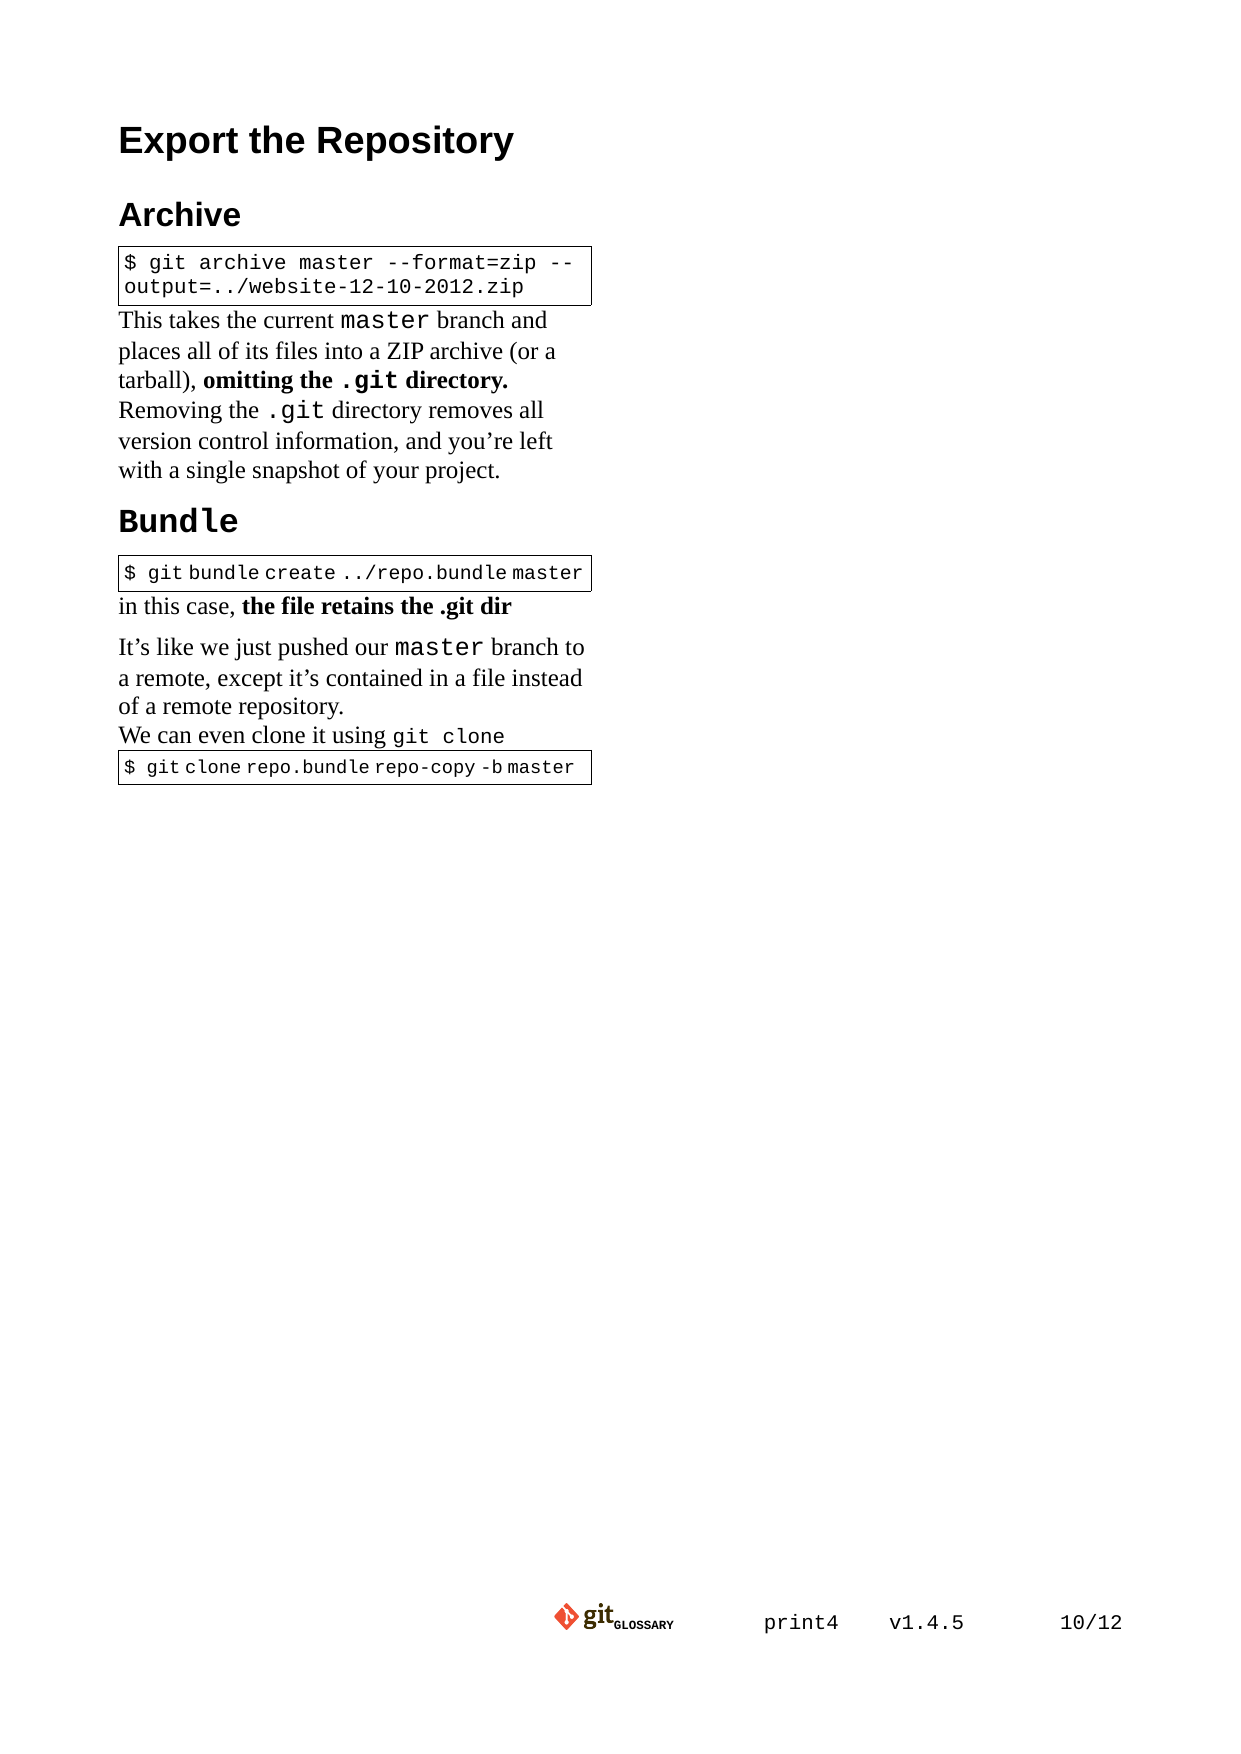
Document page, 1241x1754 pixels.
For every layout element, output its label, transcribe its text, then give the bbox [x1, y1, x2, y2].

text It’s like we just pushed our master branch to a remote, except it’s contained in a file instead of a remote repository. [118, 632, 591, 720]
table_header $ git clone repo.bundle repo-copy -b master [119, 751, 591, 784]
table_header $ git bundle create ../repo.bundle master [119, 556, 591, 591]
subtitle Export the Repository [118, 118, 591, 162]
text in this case, the file retains the .git dir [118, 592, 591, 620]
text This takes the current master branch and places all of its files into a ZIP archive (or a tarball), omitting the .git directory. Removing the .git directory removes all version control information, and you’re left with a single snapshot of your project. [118, 306, 591, 484]
subtitle Archive [118, 195, 591, 234]
subtitle Bundle [118, 505, 591, 543]
text We can even clone it using git clone [118, 720, 591, 750]
table_header $ git archive master --format=zip --output=../website-12-10-2012.zip [119, 247, 591, 305]
picture [554, 1603, 614, 1630]
